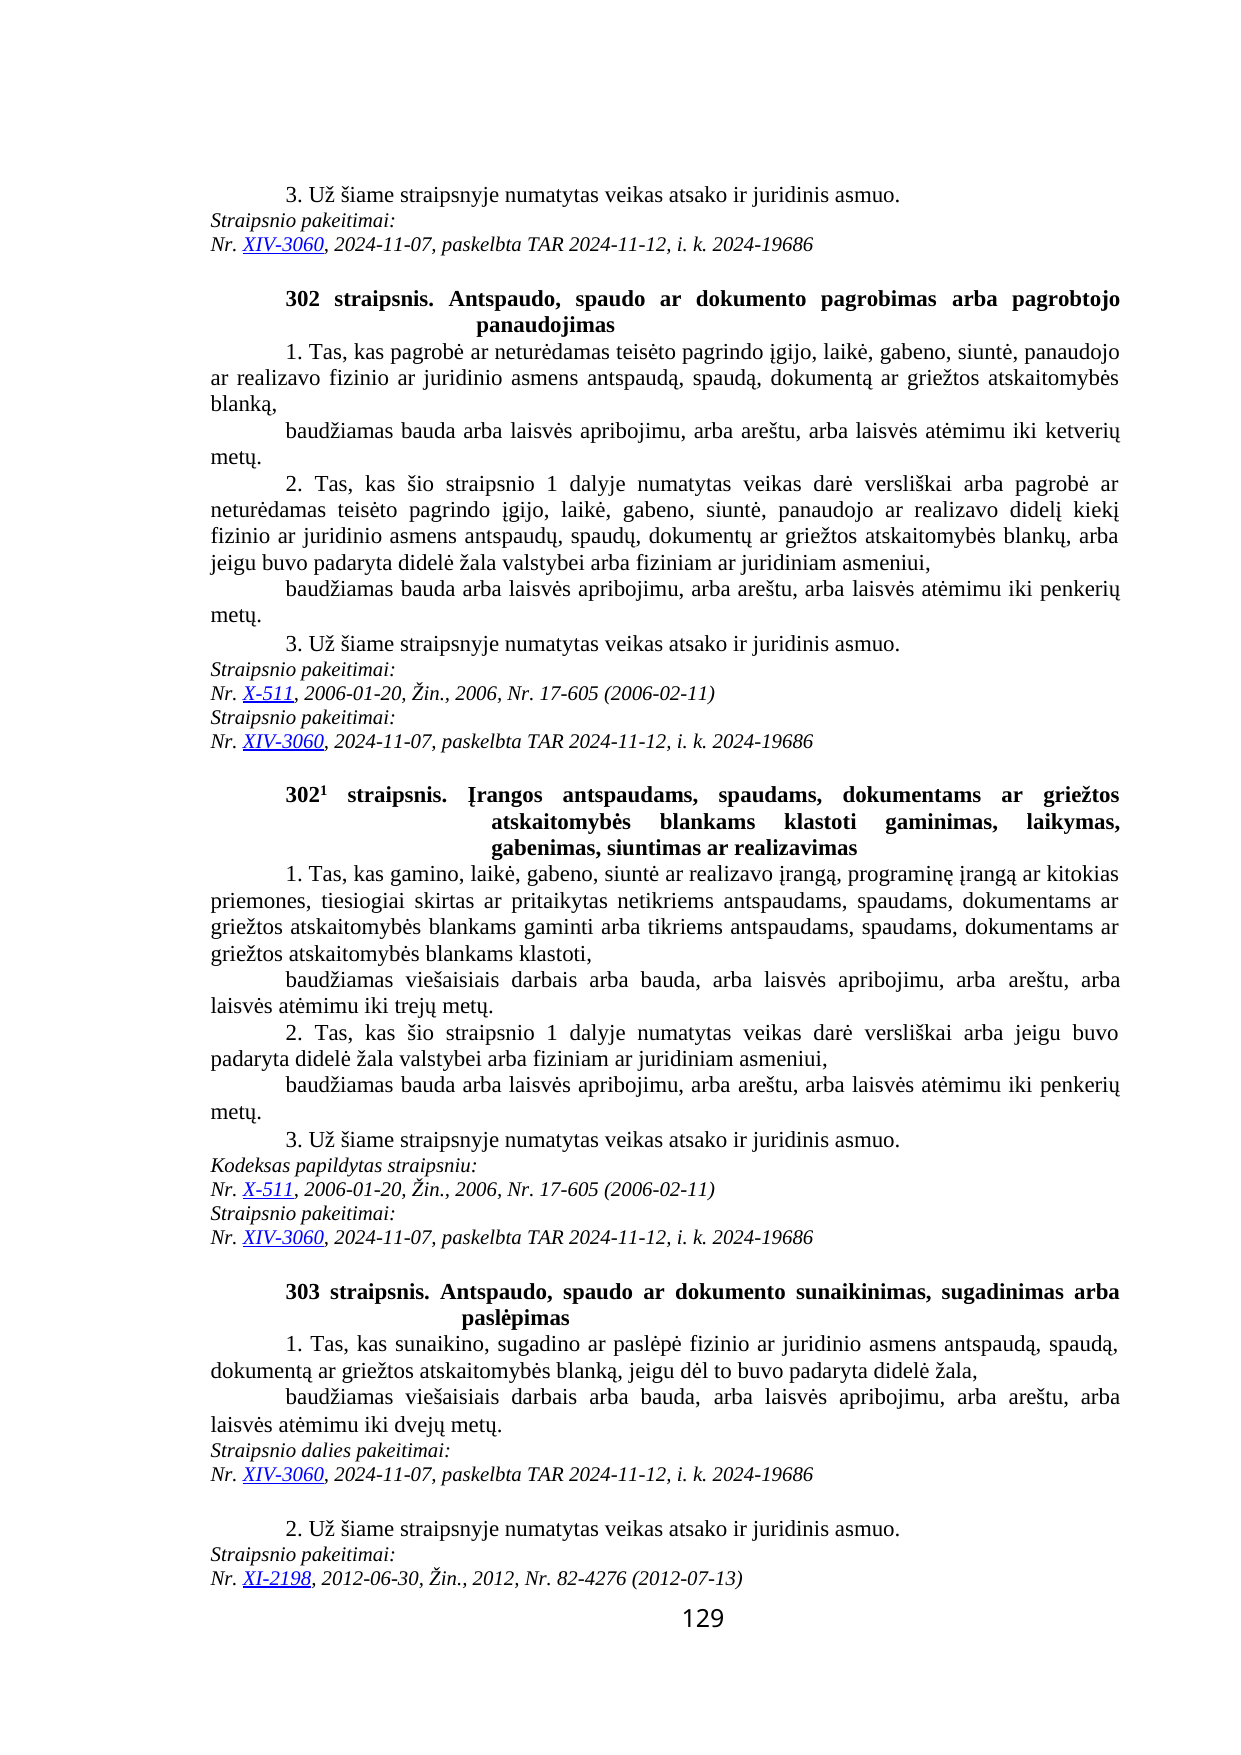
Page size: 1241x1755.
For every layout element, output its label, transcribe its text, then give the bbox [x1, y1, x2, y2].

text 3. Už šiame straipsnyje numatytas veikas atsako ir juridinis asmuo. [210, 628, 1120, 656]
text Nr. X-511, 2006-01-20, Žin., 2006, Nr. 17-605 (2006-02-11) [210, 681, 1120, 704]
text Nr. XI-2198, 2012-06-30, Žin., 2012, Nr. 82-4276 (2012-07-13) [210, 1566, 1120, 1590]
text baudžiamas viešaisiais darbais arba bauda, arba laisvės apribojimu, arba areštu, arba laisvės atėmimu iki dvejų metų. [210, 1383, 1120, 1438]
text baudžiamas bauda arba laisvės apribojimu, arba areštu, arba laisvės atėmimu iki ketverių metų. [210, 417, 1120, 469]
text Nr. X-511, 2006-01-20, Žin., 2006, Nr. 17-605 (2006-02-11) [210, 1177, 1120, 1201]
text 1. Tas, kas sunaikino, sugadino ar paslėpė fizinio ar juridinio asmens antspaudą, spaudą, dokumentą ar griežtos atskaitomybės blanką, jeigu dėl to buvo padaryta didelė žala, [210, 1331, 1120, 1383]
text Nr. XIV-3060, 2024-11-07, paskelbta TAR 2024-11-12, i. k. 2024-19686 [210, 729, 1120, 753]
text 303 straipsnis. Antspaudo, spaudo ar dokumento sunaikinimas, sugadinimas arba paslėpimas [285, 1278, 1120, 1331]
text 1. Tas, kas pagrobė ar neturėdamas teisėto pagrindo įgijo, laikė, gabeno, siuntė, panaudojo ar realizavo fizinio ar juridinio asmens antspaudą, spaudą, dokumentą ar griežtos atskaitomybės blanką, [210, 338, 1120, 417]
text 2. Tas, kas šio straipsnio 1 dalyje numatytas veikas darė versliškai arba pagrobė ar neturėdamas teisėto pagrindo įgijo, laikė, gabeno, siuntė, panaudojo ar realizavo didelį kiekį fizinio ar juridinio asmens antspaudų, spaudų, dokumentų ar griežtos atskaitomybės blankų, arba jeigu buvo padaryta didelė žala valstybei arba fiziniam ar juridiniam asmeniui, [210, 469, 1120, 575]
text 1. Tas, kas gamino, laikė, gabeno, siuntė ar realizavo įrangą, programinę įrangą ar kitokias priemones, tiesiogiai skirtas ar pritaikytas netikriems antspaudams, spaudams, dokumentams ar griežtos atskaitomybės blankams gaminti arba tikriems antspaudams, spaudams, dokumentams ar griežtos atskaitomybės blankams klastoti, [210, 861, 1120, 966]
text Straipsnio pakeitimai: [210, 1542, 1120, 1566]
text baudžiamas bauda arba laisvės apribojimu, arba areštu, arba laisvės atėmimu iki penkerių metų. [210, 575, 1120, 628]
text Straipsnio dalies pakeitimai: [210, 1438, 1120, 1462]
text baudžiamas bauda arba laisvės apribojimu, arba areštu, arba laisvės atėmimu iki penkerių metų. [210, 1071, 1120, 1124]
text 3. Už šiame straipsnyje numatytas veikas atsako ir juridinis asmuo. [210, 179, 1120, 208]
text Straipsnio pakeitimai: [210, 208, 1120, 232]
text baudžiamas viešaisiais darbais arba bauda, arba laisvės apribojimu, arba areštu, arba laisvės atėmimu iki trejų metų. [210, 966, 1120, 1019]
text Straipsnio pakeitimai: [210, 704, 1120, 729]
text Nr. XIV-3060, 2024-11-07, paskelbta TAR 2024-11-12, i. k. 2024-19686 [210, 1225, 1120, 1249]
text 302 straipsnis. Antspaudo, spaudo ar dokumento pagrobimas arba pagrobtojo panaudojimas [285, 285, 1120, 338]
text Nr. XIV-3060, 2024-11-07, paskelbta TAR 2024-11-12, i. k. 2024-19686 [210, 232, 1120, 256]
text 3021 straipsnis. Įrangos antspaudams, spaudams, dokumentams ar griežtos atskaitomybės blankams klastoti gaminimas, laikymas, gabenimas, siuntimas ar realizavimas [285, 781, 1120, 861]
text 3. Už šiame straipsnyje numatytas veikas atsako ir juridinis asmuo. [210, 1124, 1120, 1153]
text 2. Už šiame straipsnyje numatytas veikas atsako ir juridinis asmuo. [210, 1515, 1120, 1542]
text Straipsnio pakeitimai: [210, 656, 1120, 681]
text Nr. XIV-3060, 2024-11-07, paskelbta TAR 2024-11-12, i. k. 2024-19686 [210, 1462, 1120, 1486]
text Straipsnio pakeitimai: [210, 1201, 1120, 1225]
text Kodeksas papildytas straipsniu: [210, 1153, 1120, 1177]
text 2. Tas, kas šio straipsnio 1 dalyje numatytas veikas darė versliškai arba jeigu buvo padaryta didelė žala valstybei arba fiziniam ar juridiniam asmeniui, [210, 1019, 1120, 1071]
